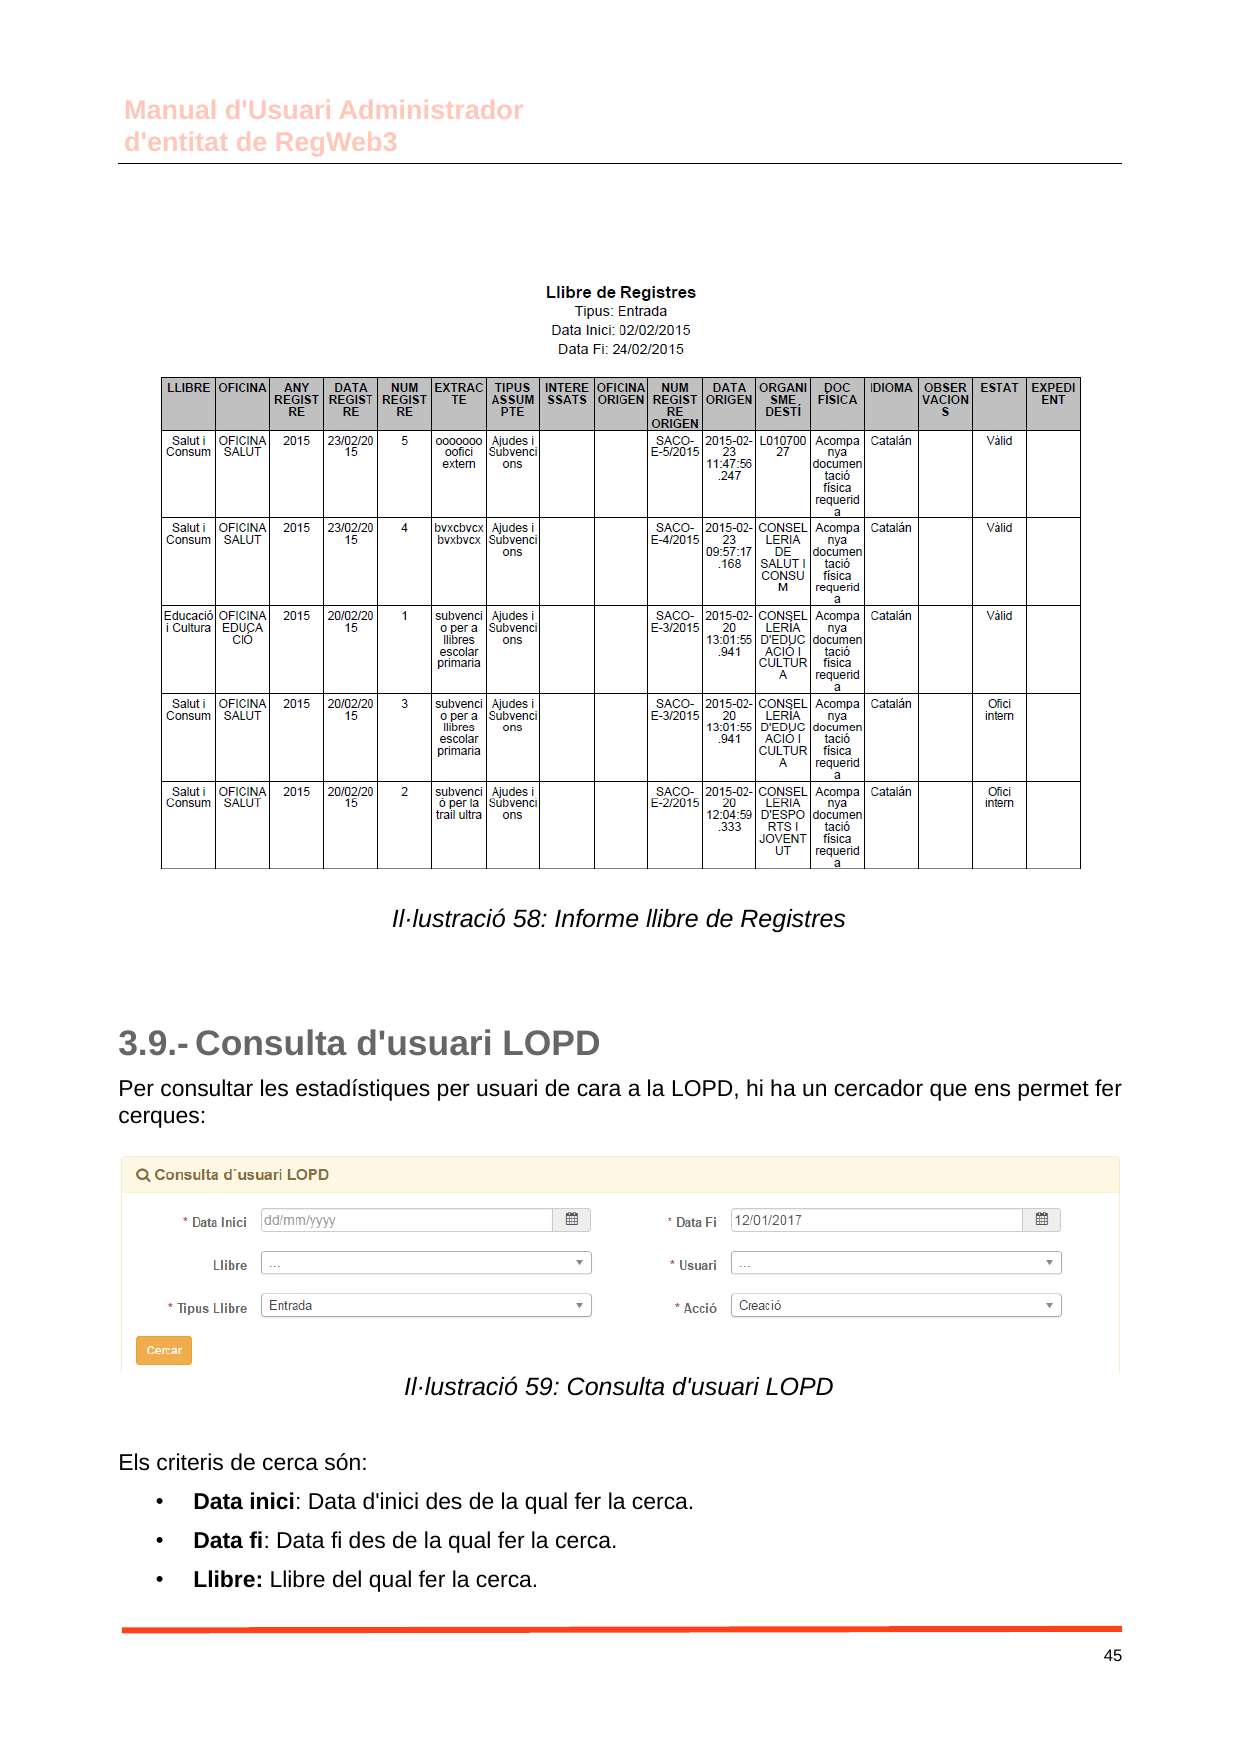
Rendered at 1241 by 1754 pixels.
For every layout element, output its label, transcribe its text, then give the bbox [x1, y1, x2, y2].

text Per consultar les estadístiques per usuari de cara a la LOPD, hi ha un cercador que ens permet fer cerques: [118, 1075, 1122, 1128]
list Llibre: Llibre del qual fer la cerca. [156, 1566, 1122, 1592]
subtitle Consulta d'usuari LOPD [118, 1022, 1122, 1063]
picture [118, 236, 1123, 904]
list Data fi: Data fi des de la qual fer la cerca. [156, 1527, 1122, 1553]
text Els criteris de cerca són: [118, 1449, 1122, 1476]
text Il·lustració 58: Informe llibre de Registres [118, 904, 1122, 933]
text Il·lustració 59: Consulta d'usuari LOPD [118, 1372, 1122, 1400]
list Data inici: Data d'inici des de la qual fer la cerca. [156, 1488, 1122, 1514]
